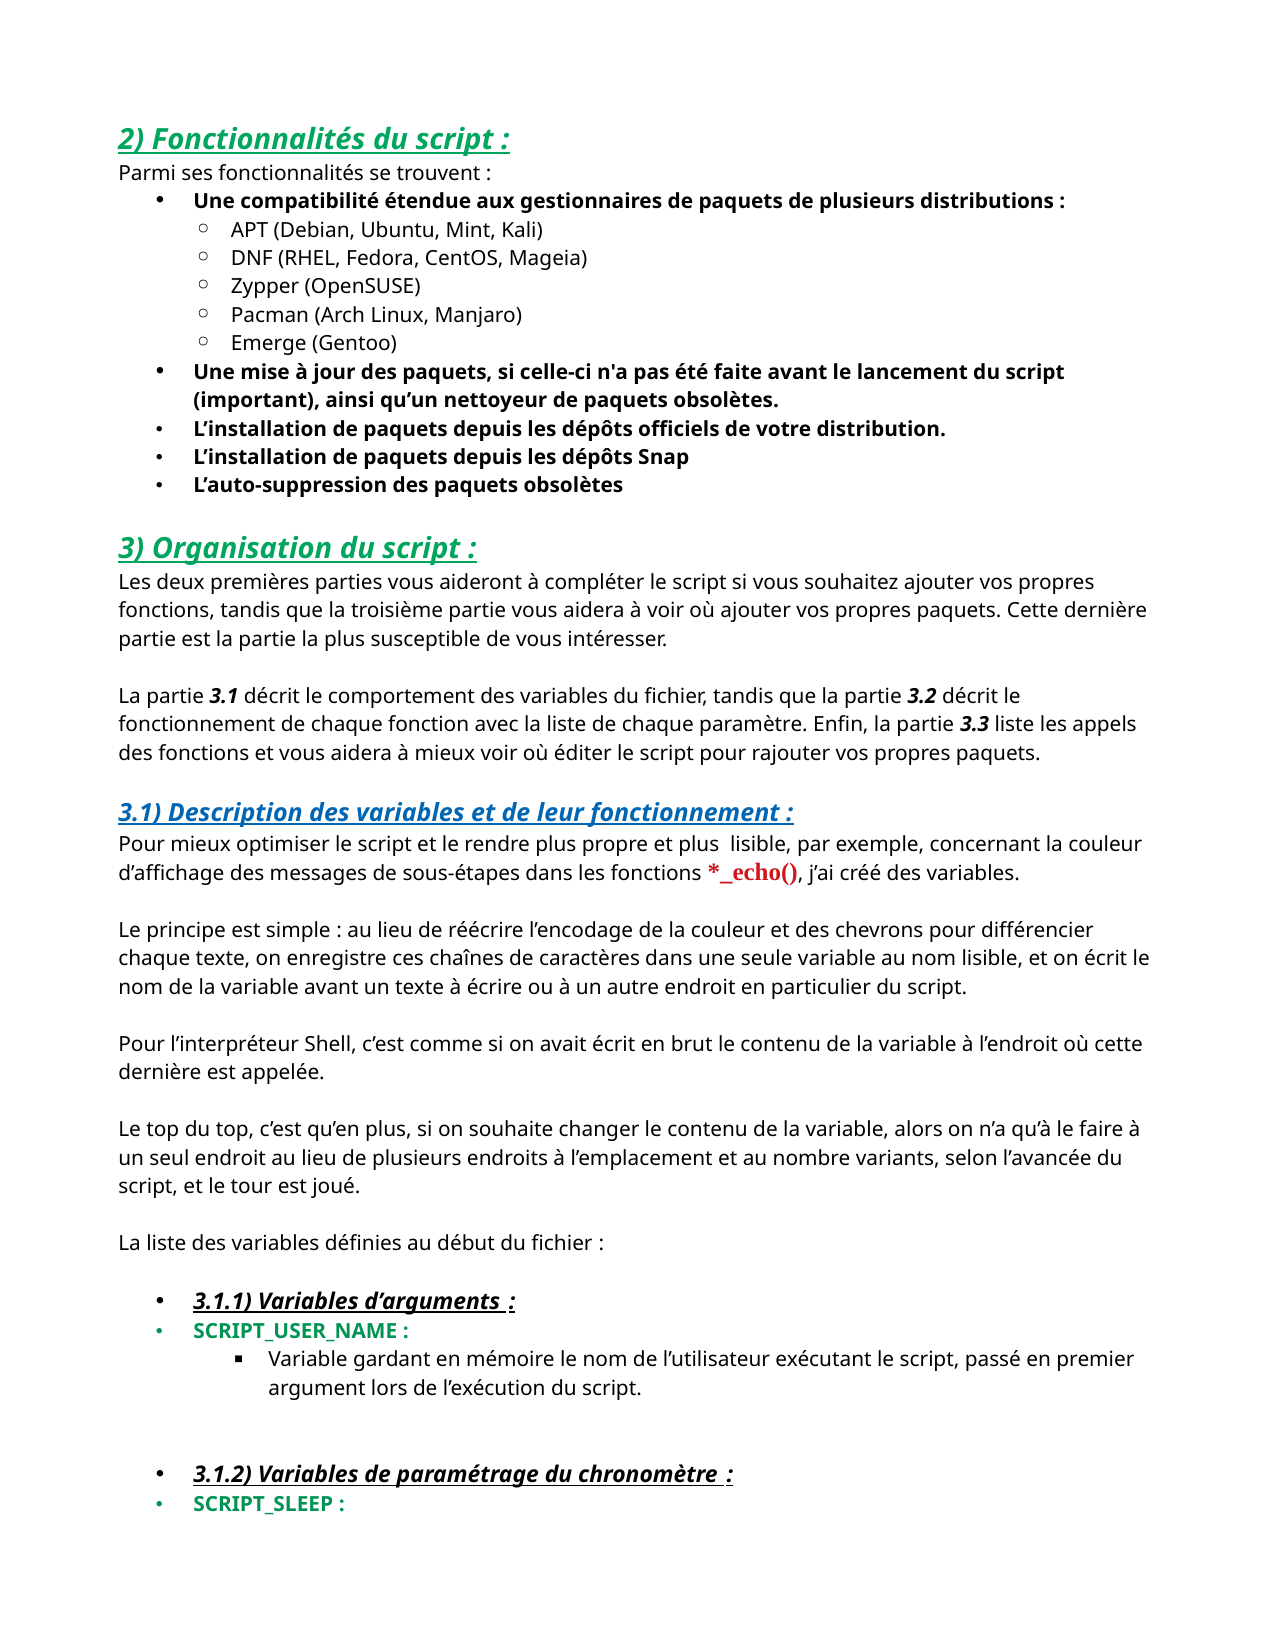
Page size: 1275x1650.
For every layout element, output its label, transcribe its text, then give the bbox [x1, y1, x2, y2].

list Une mise à jour des paquets, si celle-ci n'a pas été faite avant le lancement du script (important), ainsi qu’un nettoyeur de paquets obsolètes. [156, 357, 1157, 414]
list Variable gardant en mémoire le nom de l’utilisateur exécutant le script, passé en premier argument lors de l’exécution du script. [231, 1344, 1157, 1401]
text 2) Fonctionnalités du script : [118, 118, 1157, 158]
text Le top du top, c’est qu’en plus, si on souhaite changer le contenu de la variable, alors on n’a qu’à le faire à un seul endroit au lieu de plusieurs endroits à l’emplacement et au nombre variants, selon l’avancée du script, et le tour est joué. [118, 1114, 1157, 1199]
list SCRIPT_SLEEP : [156, 1489, 1157, 1518]
list Emerge (Gentoo) [193, 328, 1157, 357]
text 3.1) Description des variables et de leur fonctionnement : [118, 795, 1157, 829]
list 3.1.2) Variables de paramétrage du chronomètre : [156, 1458, 1157, 1489]
list DNF (RHEL, Fedora, CentOS, Mageia) [193, 243, 1157, 272]
list L’installation de paquets depuis les dépôts officiels de votre distribution. [156, 414, 1157, 442]
list Une compatibilité étendue aux gestionnaires de paquets de plusieurs distributions : [156, 186, 1157, 215]
text Les deux premières parties vous aideront à compléter le script si vous souhaitez ajouter vos propres fonctions, tandis que la troisième partie vous aidera à voir où ajouter vos propres paquets. Cette dernière partie est la partie la plus susceptible de vous intéresser. [118, 567, 1157, 652]
text Le principe est simple : au lieu de réécrire l’encodage de la couleur et des chevrons pour différencier chaque texte, on enregistre ces chaînes de caractères dans une seule variable au nom lisible, et on écrit le nom de la variable avant un texte à écrire ou à un autre endroit en particulier du script. [118, 915, 1157, 1000]
list L’installation de paquets depuis les dépôts Snap [156, 442, 1157, 471]
list SCRIPT_USER_NAME : [156, 1316, 1157, 1344]
list Pacman (Arch Linux, Manjaro) [193, 300, 1157, 328]
list 3.1.1) Variables d’arguments : [156, 1285, 1157, 1316]
text 3) Organisation du script : [118, 527, 1157, 567]
text La liste des variables définies au début du fichier : [118, 1228, 1157, 1256]
list APT (Debian, Ubuntu, Mint, Kali) [193, 215, 1157, 243]
text Pour mieux optimiser le script et le rendre plus propre et plus lisible, par exemple, concernant la couleur d’affichage des messages de sous-étapes dans les fonctions *_echo(), j’ai créé des variables. [118, 829, 1157, 887]
text La partie 3.1 décrit le comportement des variables du fichier, tandis que la partie 3.2 décrit le fonctionnement de chaque fonction avec la liste de chaque paramètre. Enfin, la partie 3.3 liste les appels des fonctions et vous aidera à mieux voir où éditer le script pour rajouter vos propres paquets. [118, 681, 1157, 766]
list Zypper (OpenSUSE) [193, 272, 1157, 300]
list L’auto-suppression des paquets obsolètes [156, 471, 1157, 499]
text Pour l’interpréteur Shell, c’est comme si on avait écrit en brut le contenu de la variable à l’endroit où cette dernière est appelée. [118, 1029, 1157, 1086]
text Parmi ses fonctionnalités se trouvent : [118, 158, 1157, 186]
